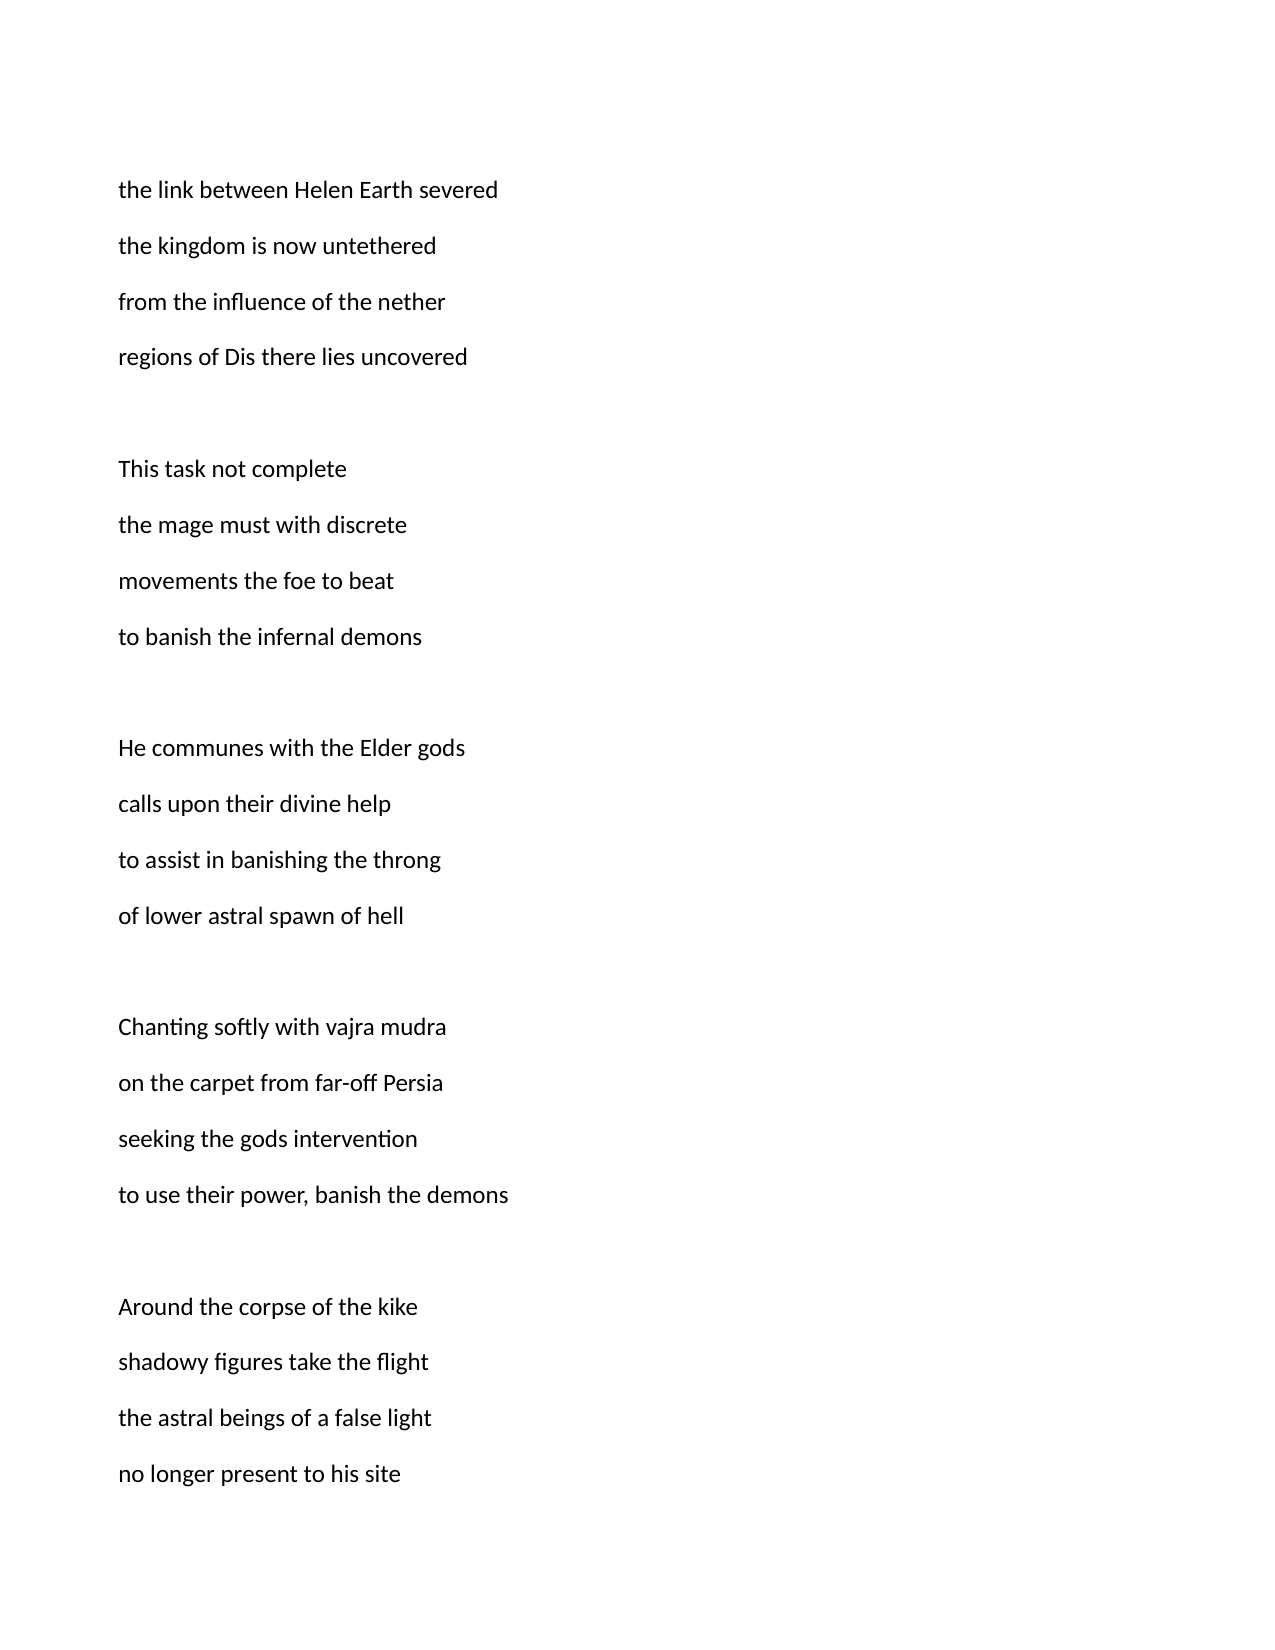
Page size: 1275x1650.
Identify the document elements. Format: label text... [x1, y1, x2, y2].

text movements the foe to beat [118, 565, 1157, 595]
text to use their power, banish the demons [118, 1179, 1157, 1209]
text This task not complete [118, 453, 1157, 484]
text He communes with the Elder gods [118, 732, 1157, 763]
text on the carpet from far-off Persia [118, 1067, 1157, 1098]
text shadowy figures take the flight [118, 1346, 1157, 1377]
text Chanting softly with vajra mudra [118, 1011, 1157, 1042]
text the astral beings of a false light [118, 1402, 1157, 1433]
text the mage must with discrete [118, 509, 1157, 539]
text no longer present to his site [118, 1458, 1157, 1489]
text from the influence of the nether [118, 286, 1157, 316]
text seeking the gods intervention [118, 1123, 1157, 1154]
text Around the corpse of the kike [118, 1291, 1157, 1321]
text of lower astral spawn of hell [118, 900, 1157, 930]
text the link between Helen Earth severed [118, 174, 1157, 204]
text calls upon their divine help [118, 788, 1157, 819]
text the kingdom is now untethered [118, 230, 1157, 260]
text regions of Dis there lies uncovered [118, 341, 1157, 372]
text to assist in banishing the throng [118, 844, 1157, 874]
text to banish the infernal demons [118, 621, 1157, 651]
